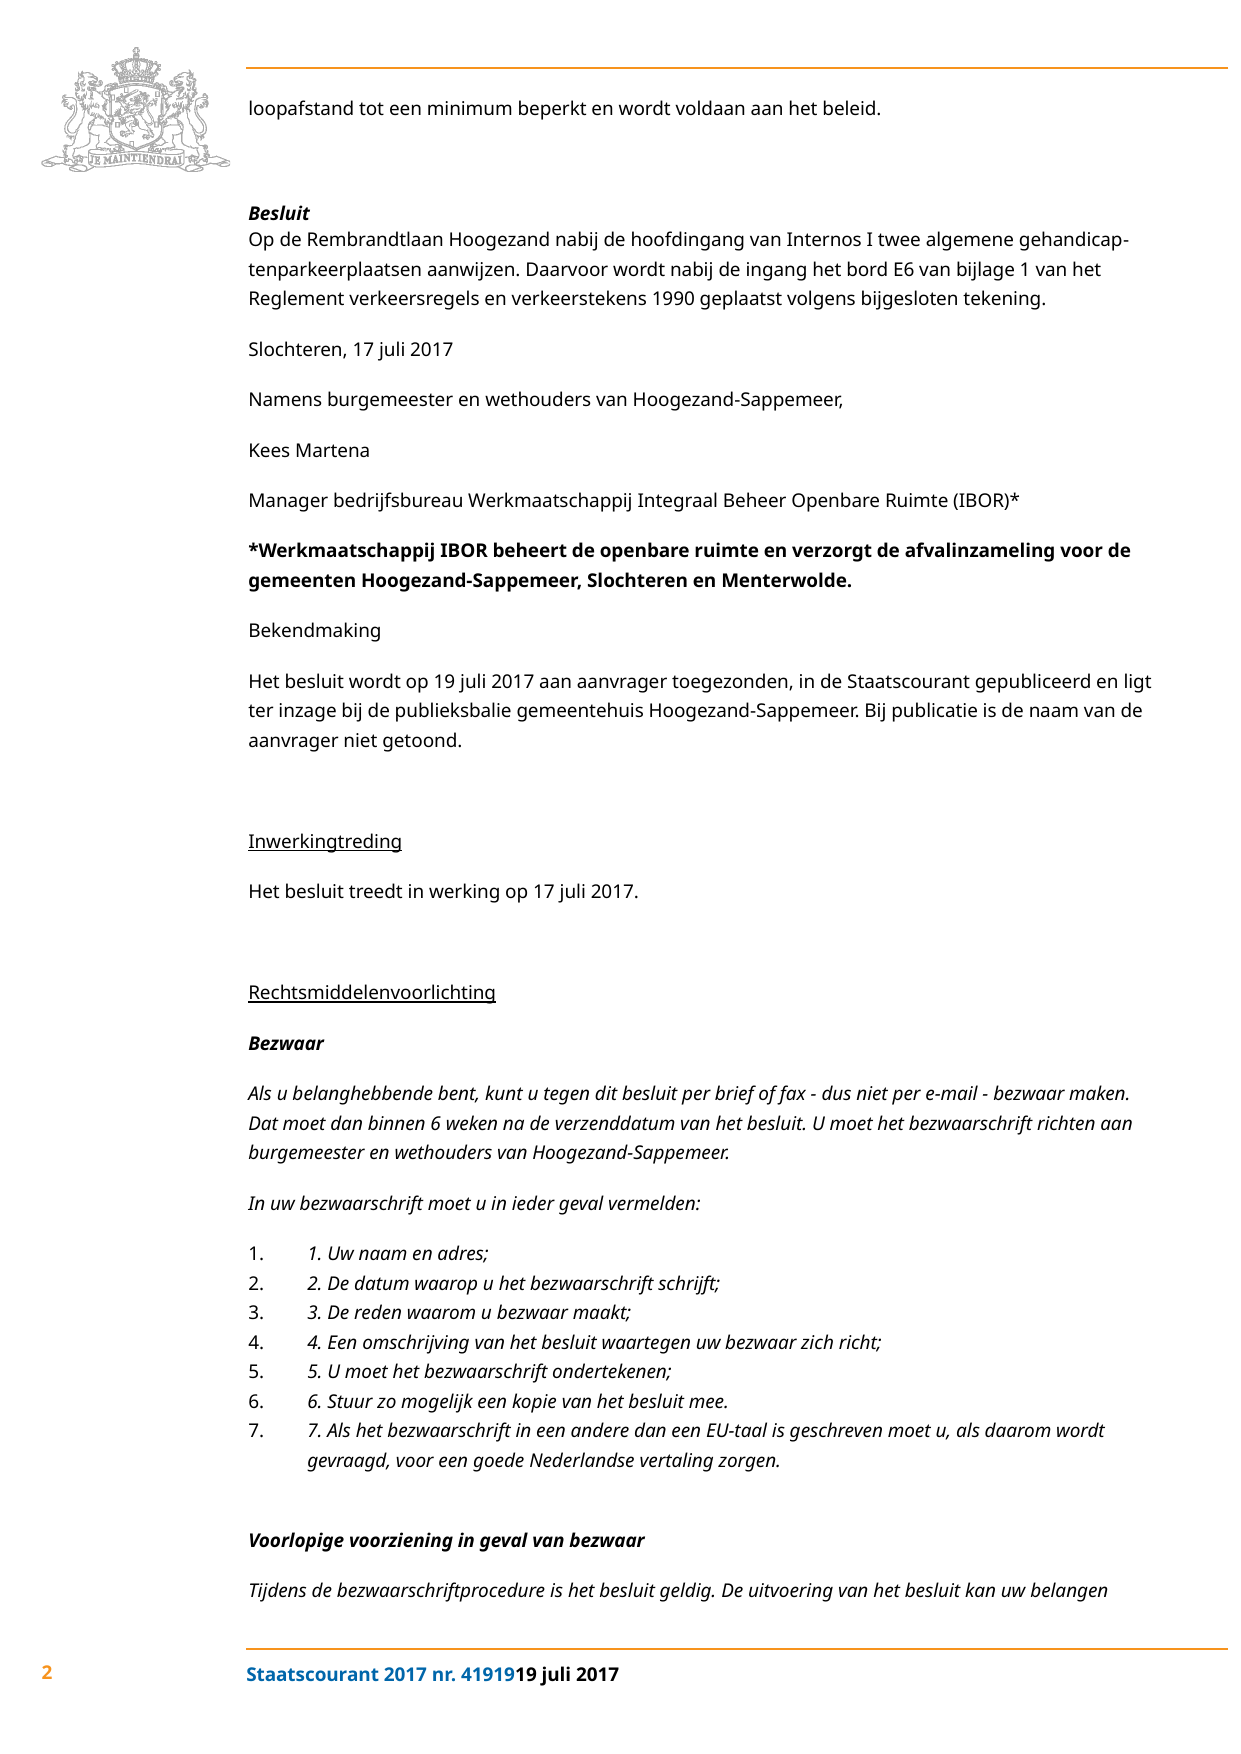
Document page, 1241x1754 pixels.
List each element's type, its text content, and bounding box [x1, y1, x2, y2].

text Inwerkingtreding [248, 828, 1152, 854]
text Het besluit treedt in werking op 17 juli 2017. [248, 878, 1152, 904]
list 4. Een omschrijving van het besluit waartegen uw bezwaar zich richt; [248, 1329, 1152, 1354]
list 2. De datum waarop u het bezwaarschrift schrijft; [248, 1270, 1152, 1295]
text Als u belanghebbende bent, kunt u tegen dit besluit per brief of fax - dus niet per e-mail - bezwaar maken. Dat moet dan binnen 6 weken na de verzenddatum van het besluit. U moet het bezwaarschrift richten aan burgemeester en wethouders van Hoogezand-Sap­pe­meer. [248, 1080, 1152, 1165]
text Slochteren, 17 juli 2017 [248, 336, 1152, 362]
text Besluit [248, 201, 1152, 226]
text Namens burgemeester en wethouders van Hoogezand-Sappemeer, [248, 386, 1152, 412]
text loopafstand tot een minimum beperkt en wordt voldaan aan het beleid. [248, 95, 1152, 121]
list 3. De reden waarom u bezwaar maakt; [248, 1299, 1152, 1325]
text Het besluit wordt op 19 juli 2017 aan aanvrager toegezonden, in de Staatscourant gepu­bli­ceerd en ligt ter inzage bij de publieksbalie gemeentehuis Hoogezand-Sappemeer. Bij publicatie is de naam van de aanvrager niet getoond. [248, 668, 1152, 753]
list 7. Als het bezwaarschrift in een andere dan een EU-taal is geschreven moet u, als daarom wordt gevraagd, voor een goede Nederlandse vertaling zorgen. [248, 1418, 1152, 1473]
list 6. Stuur zo mogelijk een kopie van het besluit mee. [248, 1388, 1152, 1414]
list 1. Uw naam en adres; [248, 1240, 1152, 1266]
picture [41, 47, 231, 172]
text Op de Rembrandtlaan Hoogezand nabij de hoofdingang van Internos I twee algemene gehandicap­ten­par­keer­­­plaatsen aanwijzen. Daarvoor wordt nabij de ingang het bord E6 van bijlage 1 van het Reglement verkeersregels en ver­keers­­tekens 1990 geplaatst volgens bijgesloten tekening. [248, 226, 1152, 311]
text Voorlopige voorziening in geval van bezwaar [248, 1527, 1152, 1553]
text Rechtsmiddelenvoorlichting [248, 979, 1152, 1005]
text Manager bedrijfsbureau Werkmaatschappij Integraal Beheer Openbare Ruimte (IBOR)* [248, 487, 1152, 513]
text *Werkmaatschappij IBOR beheert de openbare ruimte en verzorgt de afvalinzameling voor de gemeenten Hoogezand-Sappemeer, Slochteren en Menterwolde. [248, 538, 1152, 593]
list 5. U moet het bezwaarschrift ondertekenen; [248, 1358, 1152, 1384]
text Bekendmaking [248, 618, 1152, 643]
text Tijdens de bezwaarschriftprocedure is het besluit geldig. De uitvoering van het besluit kan uw belangen [248, 1578, 1152, 1603]
text Kees Martena [248, 437, 1152, 462]
text In uw bezwaarschrift moet u in ieder geval vermelden: [248, 1190, 1152, 1215]
text Bezwaar [248, 1030, 1152, 1055]
